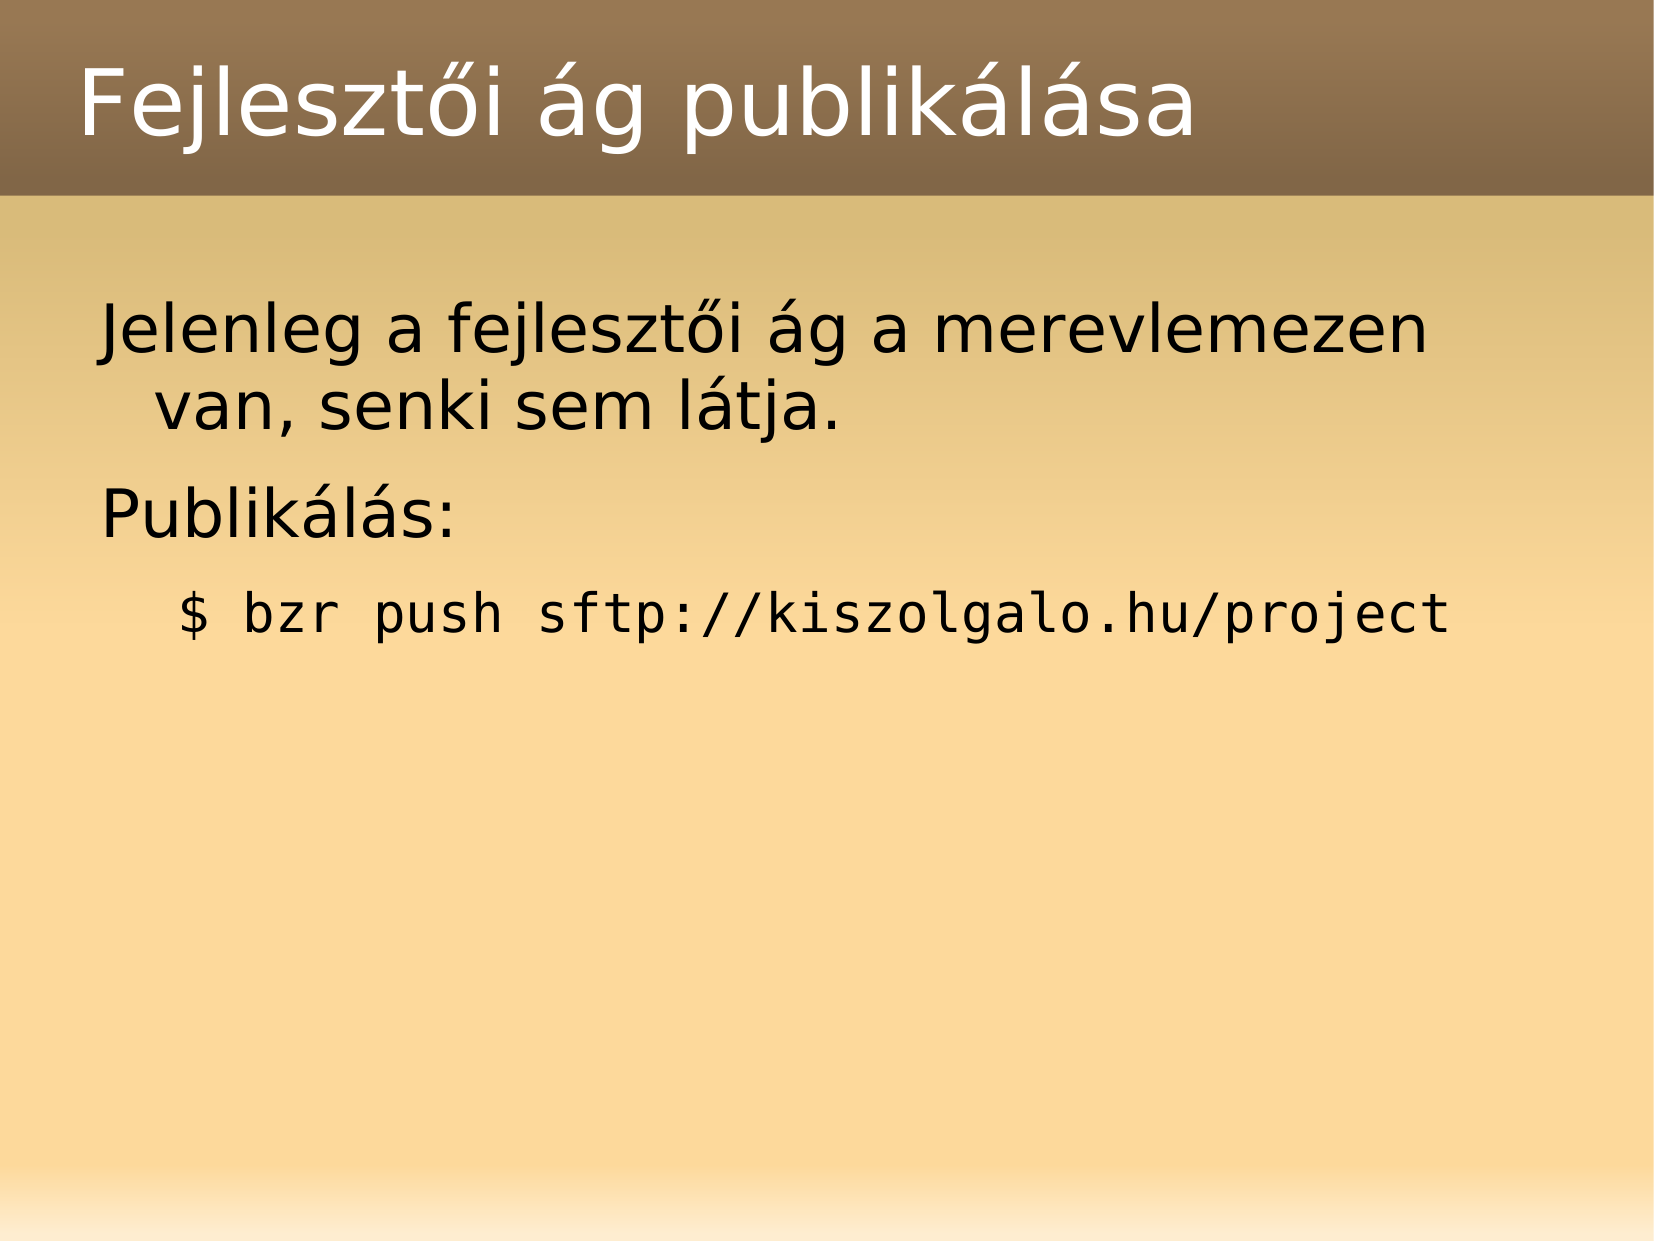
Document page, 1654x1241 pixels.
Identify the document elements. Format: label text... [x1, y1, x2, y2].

list Jelenleg a fejlesztői ág a merevlemezen van, senki sem látja. Publikálás: $ bzr push sftp://kiszolgalo.hu/project [82, 290, 1571, 1094]
title Fejlesztői ág publikálása [76, 7, 1565, 200]
picture [0, 0, 1654, 1241]
